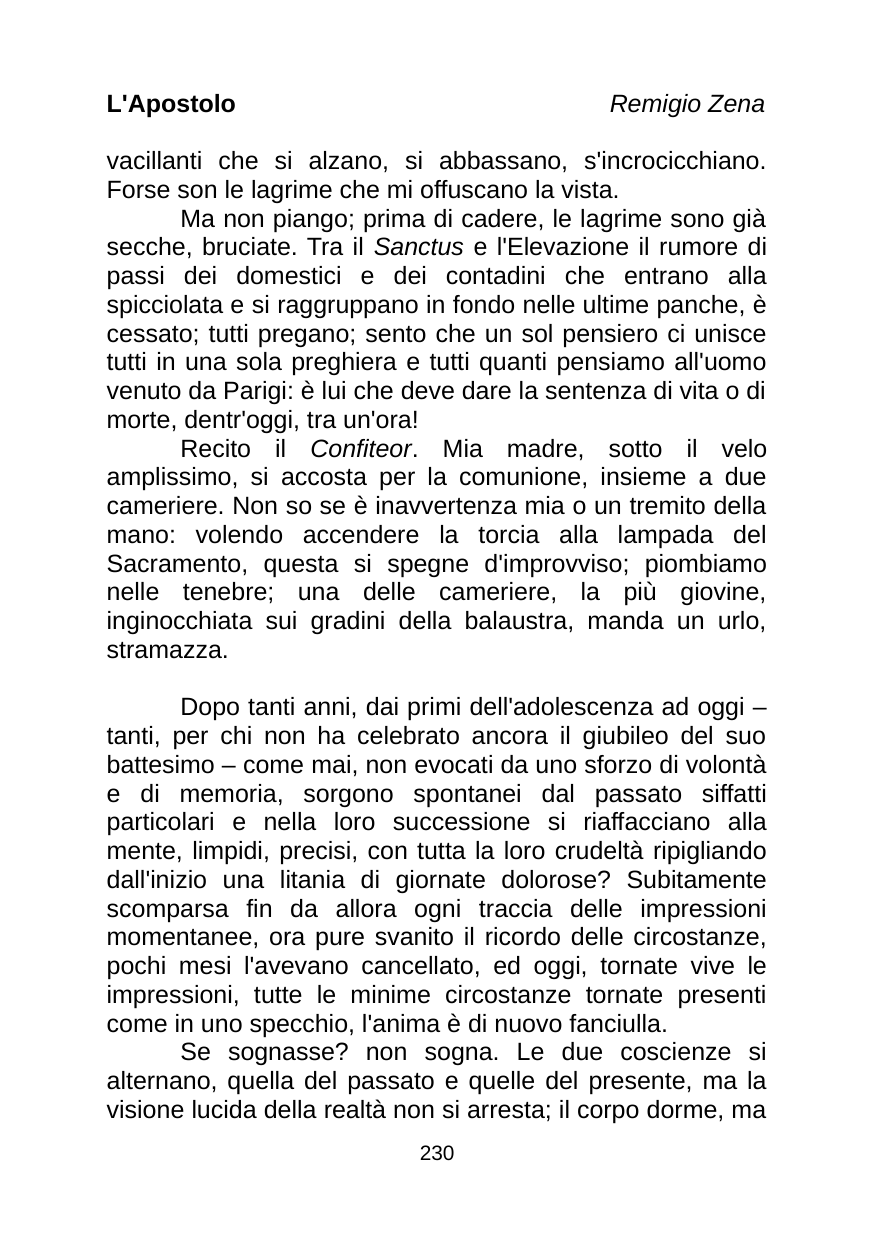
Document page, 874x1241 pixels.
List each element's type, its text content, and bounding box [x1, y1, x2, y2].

text Se sognasse? non sogna. Le due coscienze si alternano, quella del passato e quelle del presente, ma la visione lucida della realtà non si arresta; il corpo dorme, ma [106, 1037, 768, 1124]
text Dopo tanti anni, dai primi dell'adolescenza ad oggi – tanti, per chi non ha celebrato ancora il giubileo del suo battesimo – come mai, non evocati da uno sforzo di volontà e di memoria, sorgono spontanei dal passato siffatti particolari e nella loro successione si riaffacciano alla mente, limpidi, precisi, con tutta la loro crudeltà ripigliando dall'inizio una litania di giornate dolorose? Subitamente scomparsa fin da allora ogni traccia delle impressioni momentanee, ora pure svanito il ricordo delle circostanze, pochi mesi l'avevano cancellato, ed oggi, tornate vive le impressioni, tutte le minime circostanze tornate presenti come in uno specchio, l'anima è di nuovo fanciulla. [106, 692, 768, 1037]
text Ma non piango; prima di cadere, le lagrime sono già secche, bruciate. Tra il Sanctus e l'Elevazione il rumore di passi dei domestici e dei contadini che entrano alla spicciolata e si raggruppano in fondo nelle ultime panche, è cessato; tutti pregano; sento che un sol pensiero ci unisce tutti in una sola preghiera e tutti quanti pensiamo all'uomo venuto da Parigi: è lui che deve dare la sentenza di vita o di morte, dentr'oggi, tra un'ora! [106, 204, 768, 434]
text Recito il Confiteor. Mia madre, sotto il velo amplissimo, si accosta per la comunione, insieme a due cameriere. Non so se è inavvertenza mia o un tremito della mano: volendo accendere la torcia alla lampada del Sacramento, questa si spegne d'improvviso; piombiamo nelle tenebre; una delle cameriere, la più giovine, inginocchiata sui gradini della balaustra, manda un urlo, stramazza. [106, 434, 768, 664]
text vacillanti che si alzano, si abbassano, s'incrocicchiano. Forse son le lagrime che mi offuscano la vista. [106, 146, 768, 204]
